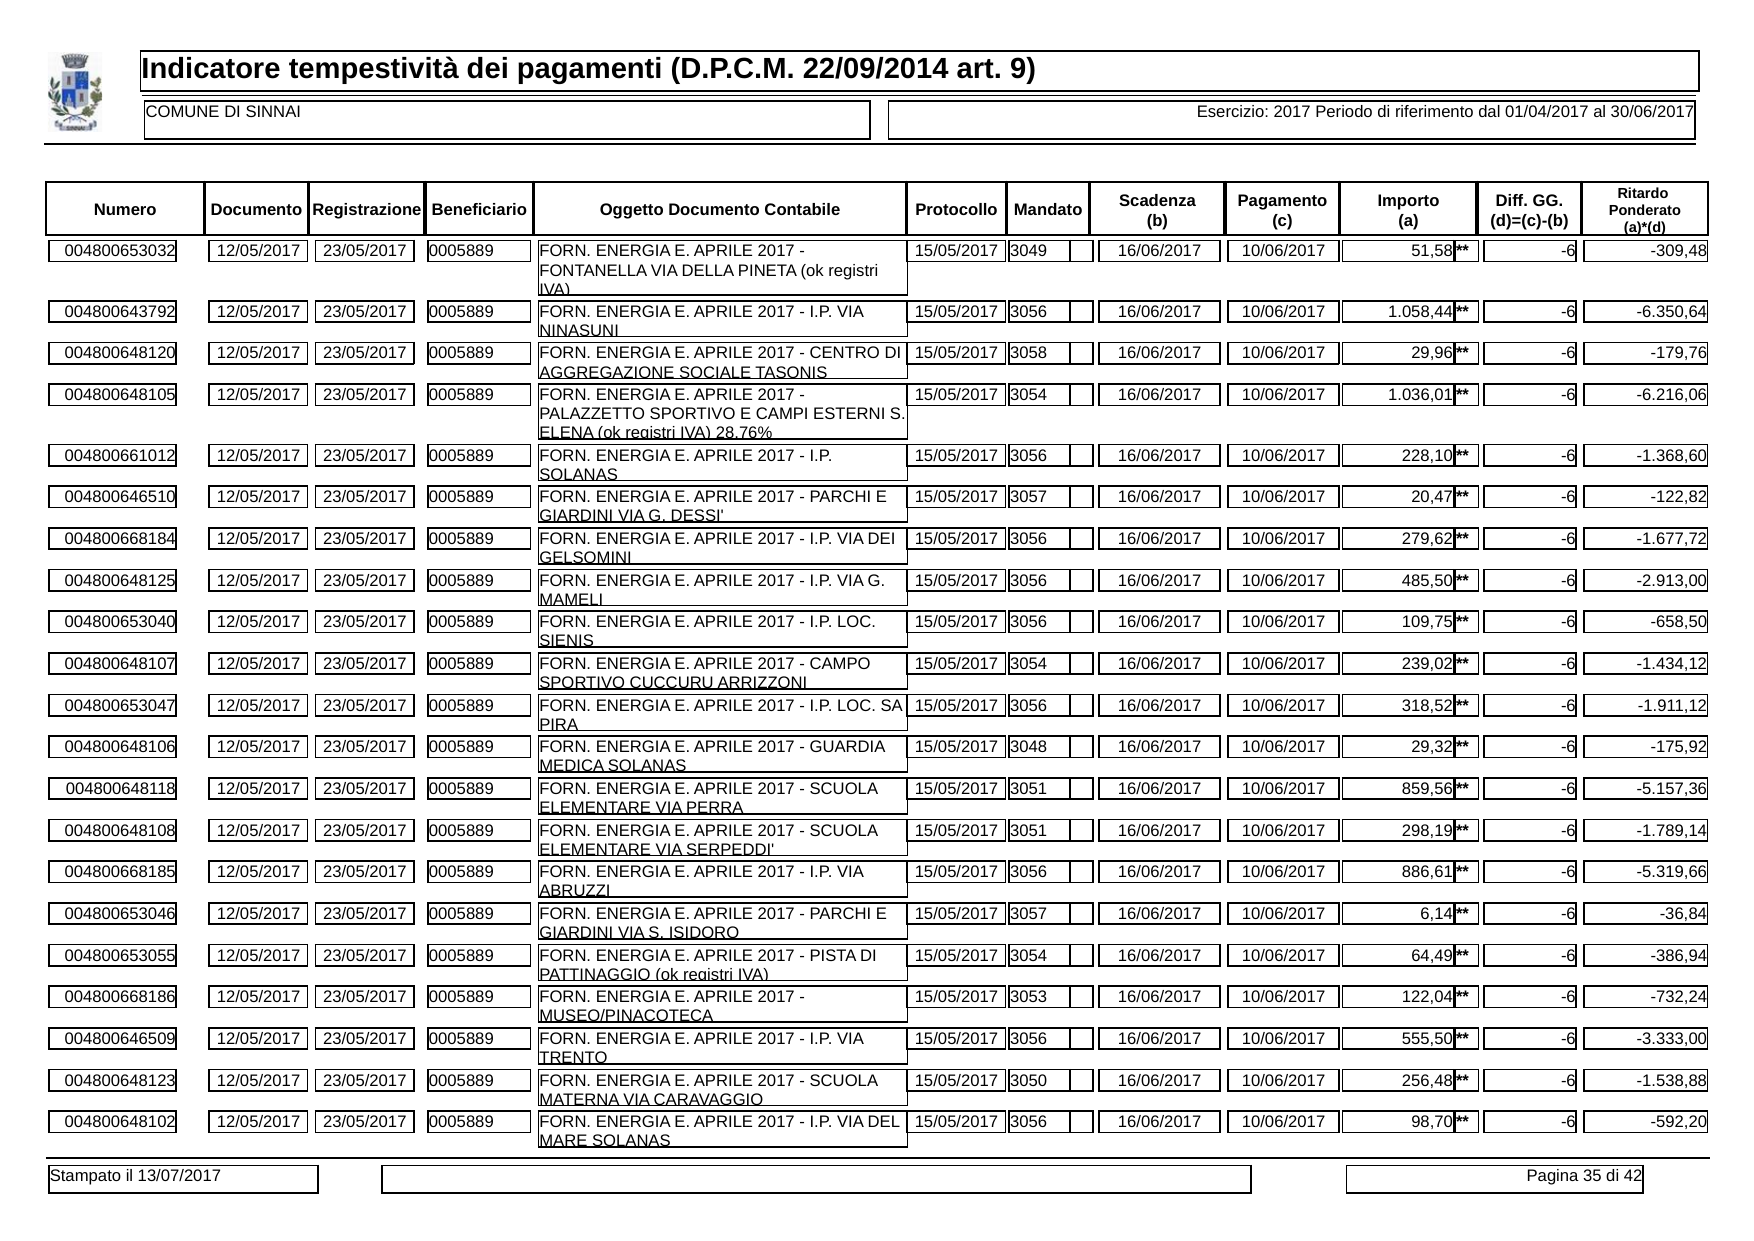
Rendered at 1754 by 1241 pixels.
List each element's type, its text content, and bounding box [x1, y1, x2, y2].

text Registrazione [310, 199, 423, 219]
text 98,70 [1343, 1112, 1453, 1131]
text 0005889 [429, 904, 530, 923]
text -6 [1485, 343, 1575, 362]
text 004800653032 [50, 241, 175, 260]
text 0005889 [429, 445, 530, 464]
text 109,75 [1343, 612, 1453, 631]
text COMUNE DI SINNAI [145, 102, 869, 121]
text 15/05/2017 [908, 487, 1005, 506]
text FORN. ENERGIA E. APRILE 2017 - CENTRO DI AGGREGAZIONE SOCIALE TASONIS [539, 343, 907, 378]
text Ritardo Ponderato (a)*(d) [1583, 185, 1707, 234]
text 16/06/2017 [1100, 570, 1219, 589]
text 3056 [1010, 445, 1069, 464]
text 10/06/2017 [1229, 737, 1338, 756]
text Protocollo [908, 199, 1005, 219]
text 10/06/2017 [1229, 445, 1338, 464]
text 15/05/2017 [908, 1112, 1005, 1131]
text -658,50 [1585, 612, 1707, 631]
text -6 [1485, 737, 1575, 756]
text 3050 [1010, 1070, 1069, 1089]
text 23/05/2017 [316, 695, 413, 714]
text 23/05/2017 [316, 343, 413, 362]
text FORN. ENERGIA E. APRILE 2017 - PISTA DI PATTINAGGIO (ok registri IVA) [539, 945, 907, 980]
text 16/06/2017 [1100, 385, 1219, 404]
text 0005889 [429, 945, 530, 964]
text -6 [1485, 654, 1575, 673]
text 004800668185 [50, 862, 175, 881]
text 12/05/2017 [210, 570, 307, 589]
text 485,50 [1343, 570, 1453, 589]
text 3056 [1010, 1112, 1069, 1131]
text FORN. ENERGIA E. APRILE 2017 - PARCHI E GIARDINI VIA G. DESSI' [539, 487, 907, 521]
text 16/06/2017 [1100, 820, 1219, 839]
text 004800648105 [50, 385, 175, 404]
text 15/05/2017 [908, 737, 1005, 756]
text 23/05/2017 [316, 820, 413, 839]
text -5.157,36 [1585, 779, 1707, 798]
text 004800648120 [50, 343, 175, 362]
text 3051 [1010, 779, 1069, 798]
text 10/06/2017 [1229, 1070, 1338, 1089]
text 12/05/2017 [210, 654, 307, 673]
text 15/05/2017 [908, 1029, 1005, 1048]
text FORN. ENERGIA E. APRILE 2017 - SCUOLA ELEMENTARE VIA SERPEDDI' [539, 820, 907, 855]
text 23/05/2017 [316, 302, 413, 321]
text 12/05/2017 [210, 904, 307, 923]
text 10/06/2017 [1229, 654, 1338, 673]
text 12/05/2017 [210, 241, 307, 260]
text FORN. ENERGIA E. APRILE 2017 - I.P. VIA DEI GELSOMINI [539, 529, 907, 563]
text 10/06/2017 [1229, 487, 1338, 506]
text 004800648106 [50, 737, 175, 756]
text 16/06/2017 [1100, 654, 1219, 673]
text FORN. ENERGIA E. APRILE 2017 - I.P. LOC. SA PIRA [539, 695, 907, 730]
text ** [1456, 1070, 1478, 1089]
text -6 [1485, 445, 1575, 464]
text Pagina 35 di 42 [1347, 1166, 1642, 1185]
text 3056 [1010, 1029, 1069, 1048]
text 004800668186 [50, 987, 175, 1006]
text ** [1456, 241, 1478, 260]
text 10/06/2017 [1229, 1029, 1338, 1048]
text 3058 [1010, 343, 1069, 362]
text FORN. ENERGIA E. APRILE 2017 - MUSEO/PINACOTECA [539, 987, 907, 1021]
text ** [1456, 570, 1478, 589]
text 23/05/2017 [316, 487, 413, 506]
text ** [1456, 737, 1478, 756]
text -6 [1485, 570, 1575, 589]
text 15/05/2017 [908, 779, 1005, 798]
text 004800643792 [50, 302, 175, 321]
text 886,61 [1343, 862, 1453, 881]
text 15/05/2017 [908, 862, 1005, 881]
text 004800648125 [50, 570, 175, 589]
text ** [1456, 487, 1478, 506]
text 228,10 [1343, 445, 1453, 464]
text 23/05/2017 [316, 529, 413, 548]
text 15/05/2017 [908, 654, 1005, 673]
text 12/05/2017 [210, 612, 307, 631]
text 16/06/2017 [1100, 241, 1219, 260]
text ** [1456, 343, 1478, 362]
text 10/06/2017 [1229, 987, 1338, 1006]
text Mandato [1008, 199, 1088, 219]
text -1.434,12 [1585, 654, 1707, 673]
text 16/06/2017 [1100, 343, 1219, 362]
text 555,50 [1343, 1029, 1453, 1048]
text -5.319,66 [1585, 862, 1707, 881]
text -1.677,72 [1585, 529, 1707, 548]
text 10/06/2017 [1229, 529, 1338, 548]
text 239,02 [1343, 654, 1453, 673]
text 3054 [1010, 385, 1069, 404]
text 004800648123 [50, 1070, 175, 1089]
text 15/05/2017 [908, 529, 1005, 548]
text 29,96 [1343, 343, 1453, 362]
text 16/06/2017 [1100, 737, 1219, 756]
text 10/06/2017 [1229, 862, 1338, 881]
text ** [1456, 612, 1478, 631]
text 3054 [1010, 654, 1069, 673]
text ** [1456, 779, 1478, 798]
text 004800668184 [50, 529, 175, 548]
text 859,56 [1343, 779, 1453, 798]
text ** [1456, 529, 1478, 548]
text 16/06/2017 [1100, 445, 1219, 464]
text -6 [1485, 1112, 1575, 1131]
text 3056 [1010, 862, 1069, 881]
text -6 [1485, 1070, 1575, 1089]
text 16/06/2017 [1100, 612, 1219, 631]
text ** [1456, 1112, 1478, 1131]
text 0005889 [429, 570, 530, 589]
text 6,14 [1343, 904, 1453, 923]
text 23/05/2017 [316, 945, 413, 964]
text 12/05/2017 [210, 737, 307, 756]
text 23/05/2017 [316, 1029, 413, 1048]
text 0005889 [429, 862, 530, 881]
text -2.913,00 [1585, 570, 1707, 589]
text -1.538,88 [1585, 1070, 1707, 1089]
text 16/06/2017 [1100, 695, 1219, 714]
text 004800653047 [50, 695, 175, 714]
text 16/06/2017 [1100, 904, 1219, 923]
text 004800646510 [50, 487, 175, 506]
text 12/05/2017 [210, 945, 307, 964]
text 16/06/2017 [1100, 529, 1219, 548]
text FORN. ENERGIA E. APRILE 2017 - I.P. LOC. SIENIS [539, 612, 907, 646]
text 12/05/2017 [210, 1112, 307, 1131]
text 12/05/2017 [210, 487, 307, 506]
text -6.350,64 [1585, 302, 1707, 321]
text 3053 [1010, 987, 1069, 1006]
text 51,58 [1343, 241, 1453, 260]
text 20,47 [1343, 487, 1453, 506]
text Scadenza (b) [1091, 191, 1223, 229]
text FORN. ENERGIA E. APRILE 2017 - I.P. SOLANAS [539, 445, 907, 480]
text 3056 [1010, 529, 1069, 548]
text 64,49 [1343, 945, 1453, 964]
text 3057 [1010, 904, 1069, 923]
text 15/05/2017 [908, 343, 1005, 362]
text 15/05/2017 [908, 695, 1005, 714]
text 23/05/2017 [316, 445, 413, 464]
text 15/05/2017 [908, 1070, 1005, 1089]
text FORN. ENERGIA E. APRILE 2017 - SCUOLA MATERNA VIA CARAVAGGIO [539, 1070, 907, 1105]
text Indicatore tempestività dei pagamenti (D.P.C.M. 22/09/2014 art. 9) [141, 52, 1698, 85]
text 3048 [1010, 737, 1069, 756]
text 16/06/2017 [1100, 1070, 1219, 1089]
text -6 [1485, 779, 1575, 798]
text -1.789,14 [1585, 820, 1707, 839]
text -36,84 [1585, 904, 1707, 923]
text 3056 [1010, 570, 1069, 589]
text 15/05/2017 [908, 241, 1005, 260]
text ** [1456, 654, 1478, 673]
text -6 [1485, 612, 1575, 631]
text Numero [47, 199, 203, 219]
text 279,62 [1343, 529, 1453, 548]
text 23/05/2017 [316, 987, 413, 1006]
text 004800661012 [50, 445, 175, 464]
text 15/05/2017 [908, 445, 1005, 464]
text 10/06/2017 [1229, 612, 1338, 631]
text -6 [1485, 1029, 1575, 1048]
text 23/05/2017 [316, 570, 413, 589]
text 0005889 [429, 487, 530, 506]
text -6 [1485, 820, 1575, 839]
text 15/05/2017 [908, 820, 1005, 839]
text 004800648108 [50, 820, 175, 839]
text 16/06/2017 [1100, 302, 1219, 321]
text 004800648102 [50, 1112, 175, 1131]
text 16/06/2017 [1100, 487, 1219, 506]
text ** [1456, 445, 1478, 464]
text -6 [1485, 529, 1575, 548]
text FORN. ENERGIA E. APRILE 2017 - I.P. VIA DEL MARE SOLANAS [539, 1112, 907, 1146]
text 3056 [1010, 302, 1069, 321]
text 10/06/2017 [1229, 570, 1338, 589]
text Stampato il 13/07/2017 [50, 1166, 317, 1185]
text 15/05/2017 [908, 385, 1005, 404]
text 23/05/2017 [316, 385, 413, 404]
text ** [1456, 820, 1478, 839]
text -122,82 [1585, 487, 1707, 506]
text Beneficiario [427, 199, 532, 219]
text -6 [1485, 904, 1575, 923]
text 29,32 [1343, 737, 1453, 756]
text 004800648107 [50, 654, 175, 673]
text -6 [1485, 695, 1575, 714]
text ** [1456, 904, 1478, 923]
text 0005889 [429, 779, 530, 798]
text 0005889 [429, 612, 530, 631]
text -175,92 [1585, 737, 1707, 756]
text 23/05/2017 [316, 654, 413, 673]
text -6.216,06 [1585, 385, 1707, 404]
text FORN. ENERGIA E. APRILE 2017 - FONTANELLA VIA DELLA PINETA (ok registri IVA) [539, 241, 907, 294]
text ** [1456, 385, 1478, 404]
text 23/05/2017 [316, 737, 413, 756]
text 0005889 [429, 1112, 530, 1131]
text ** [1456, 945, 1478, 964]
text Diff. GG. (d)=(c)-(b) [1479, 191, 1580, 229]
text FORN. ENERGIA E. APRILE 2017 - I.P. VIA TRENTO [539, 1029, 907, 1063]
text 004800653055 [50, 945, 175, 964]
text 15/05/2017 [908, 904, 1005, 923]
text 12/05/2017 [210, 529, 307, 548]
text 15/05/2017 [908, 987, 1005, 1006]
text Pagamento (c) [1227, 191, 1338, 229]
text 0005889 [429, 343, 530, 362]
text -1.368,60 [1585, 445, 1707, 464]
text 0005889 [429, 241, 530, 260]
text Documento [206, 199, 307, 219]
text 12/05/2017 [210, 1029, 307, 1048]
text -732,24 [1585, 987, 1707, 1006]
text 0005889 [429, 654, 530, 673]
text FORN. ENERGIA E. APRILE 2017 - GUARDIA MEDICA SOLANAS [539, 737, 907, 771]
text 23/05/2017 [316, 904, 413, 923]
text 3054 [1010, 945, 1069, 964]
text 10/06/2017 [1229, 820, 1338, 839]
text 0005889 [429, 529, 530, 548]
text 10/06/2017 [1229, 241, 1338, 260]
text ** [1456, 695, 1478, 714]
text 004800653040 [50, 612, 175, 631]
text 23/05/2017 [316, 612, 413, 631]
text 23/05/2017 [316, 241, 413, 260]
picture [47, 52, 103, 132]
text -179,76 [1585, 343, 1707, 362]
text 12/05/2017 [210, 1070, 307, 1089]
text 23/05/2017 [316, 779, 413, 798]
text 004800646509 [50, 1029, 175, 1048]
text 15/05/2017 [908, 612, 1005, 631]
text ** [1456, 1029, 1478, 1048]
text 3056 [1010, 695, 1069, 714]
text 256,48 [1343, 1070, 1453, 1089]
text FORN. ENERGIA E. APRILE 2017 - PALAZZETTO SPORTIVO E CAMPI ESTERNI S. ELENA (ok registri IVA) 28,76% [539, 385, 907, 438]
text 16/06/2017 [1100, 1029, 1219, 1048]
text 23/05/2017 [316, 862, 413, 881]
text 10/06/2017 [1229, 904, 1338, 923]
text -6 [1485, 862, 1575, 881]
text 16/06/2017 [1100, 1112, 1219, 1131]
text 0005889 [429, 695, 530, 714]
text 10/06/2017 [1229, 302, 1338, 321]
text 318,52 [1343, 695, 1453, 714]
text 10/06/2017 [1229, 779, 1338, 798]
text ** [1456, 862, 1478, 881]
text 1.036,01 [1343, 385, 1453, 404]
text 12/05/2017 [210, 445, 307, 464]
text -6 [1485, 945, 1575, 964]
text 16/06/2017 [1100, 862, 1219, 881]
text 10/06/2017 [1229, 343, 1338, 362]
text 004800648118 [50, 779, 175, 798]
text 23/05/2017 [316, 1112, 413, 1131]
text FORN. ENERGIA E. APRILE 2017 - I.P. VIA NINASUNI [539, 302, 907, 336]
text 10/06/2017 [1229, 385, 1338, 404]
text 0005889 [429, 302, 530, 321]
text 12/05/2017 [210, 820, 307, 839]
text 3049 [1010, 241, 1069, 260]
text 12/05/2017 [210, 385, 307, 404]
text Oggetto Documento Contabile [535, 199, 905, 219]
text -386,94 [1585, 945, 1707, 964]
text ** [1456, 987, 1478, 1006]
text 298,19 [1343, 820, 1453, 839]
text 23/05/2017 [316, 1070, 413, 1089]
text 3051 [1010, 820, 1069, 839]
text 12/05/2017 [210, 302, 307, 321]
text -309,48 [1585, 241, 1707, 260]
text 0005889 [429, 737, 530, 756]
text 12/05/2017 [210, 343, 307, 362]
text 1.058,44 [1343, 302, 1453, 321]
text 15/05/2017 [908, 302, 1005, 321]
text FORN. ENERGIA E. APRILE 2017 - CAMPO SPORTIVO CUCCURU ARRIZZONI [539, 654, 907, 688]
text 12/05/2017 [210, 862, 307, 881]
text 12/05/2017 [210, 987, 307, 1006]
text 16/06/2017 [1100, 987, 1219, 1006]
text 10/06/2017 [1229, 1112, 1338, 1131]
text 004800653046 [50, 904, 175, 923]
text 15/05/2017 [908, 945, 1005, 964]
text -6 [1485, 987, 1575, 1006]
text 122,04 [1343, 987, 1453, 1006]
text 15/05/2017 [908, 570, 1005, 589]
text 0005889 [429, 987, 530, 1006]
text Importo (a) [1341, 191, 1475, 229]
text 16/06/2017 [1100, 779, 1219, 798]
text 0005889 [429, 1029, 530, 1048]
text 10/06/2017 [1229, 695, 1338, 714]
text FORN. ENERGIA E. APRILE 2017 - SCUOLA ELEMENTARE VIA PERRA [539, 779, 907, 813]
text 0005889 [429, 820, 530, 839]
text 0005889 [429, 385, 530, 404]
text 0005889 [429, 1070, 530, 1089]
text -6 [1485, 385, 1575, 404]
text 12/05/2017 [210, 695, 307, 714]
text -6 [1485, 302, 1575, 321]
text 12/05/2017 [210, 779, 307, 798]
text Esercizio: 2017 Periodo di riferimento dal 01/04/2017 al 30/06/2017 [889, 102, 1694, 121]
text ** [1456, 302, 1478, 321]
text FORN. ENERGIA E. APRILE 2017 - PARCHI E GIARDINI VIA S. ISIDORO [539, 904, 907, 938]
text -592,20 [1585, 1112, 1707, 1131]
text -3.333,00 [1585, 1029, 1707, 1048]
text -6 [1485, 487, 1575, 506]
text 10/06/2017 [1229, 945, 1338, 964]
text -6 [1485, 241, 1575, 260]
text 3057 [1010, 487, 1069, 506]
text FORN. ENERGIA E. APRILE 2017 - I.P. VIA G. MAMELI [539, 570, 907, 605]
text FORN. ENERGIA E. APRILE 2017 - I.P. VIA ABRUZZI [539, 862, 907, 896]
text 16/06/2017 [1100, 945, 1219, 964]
text -1.911,12 [1585, 695, 1707, 714]
text 3056 [1010, 612, 1069, 631]
